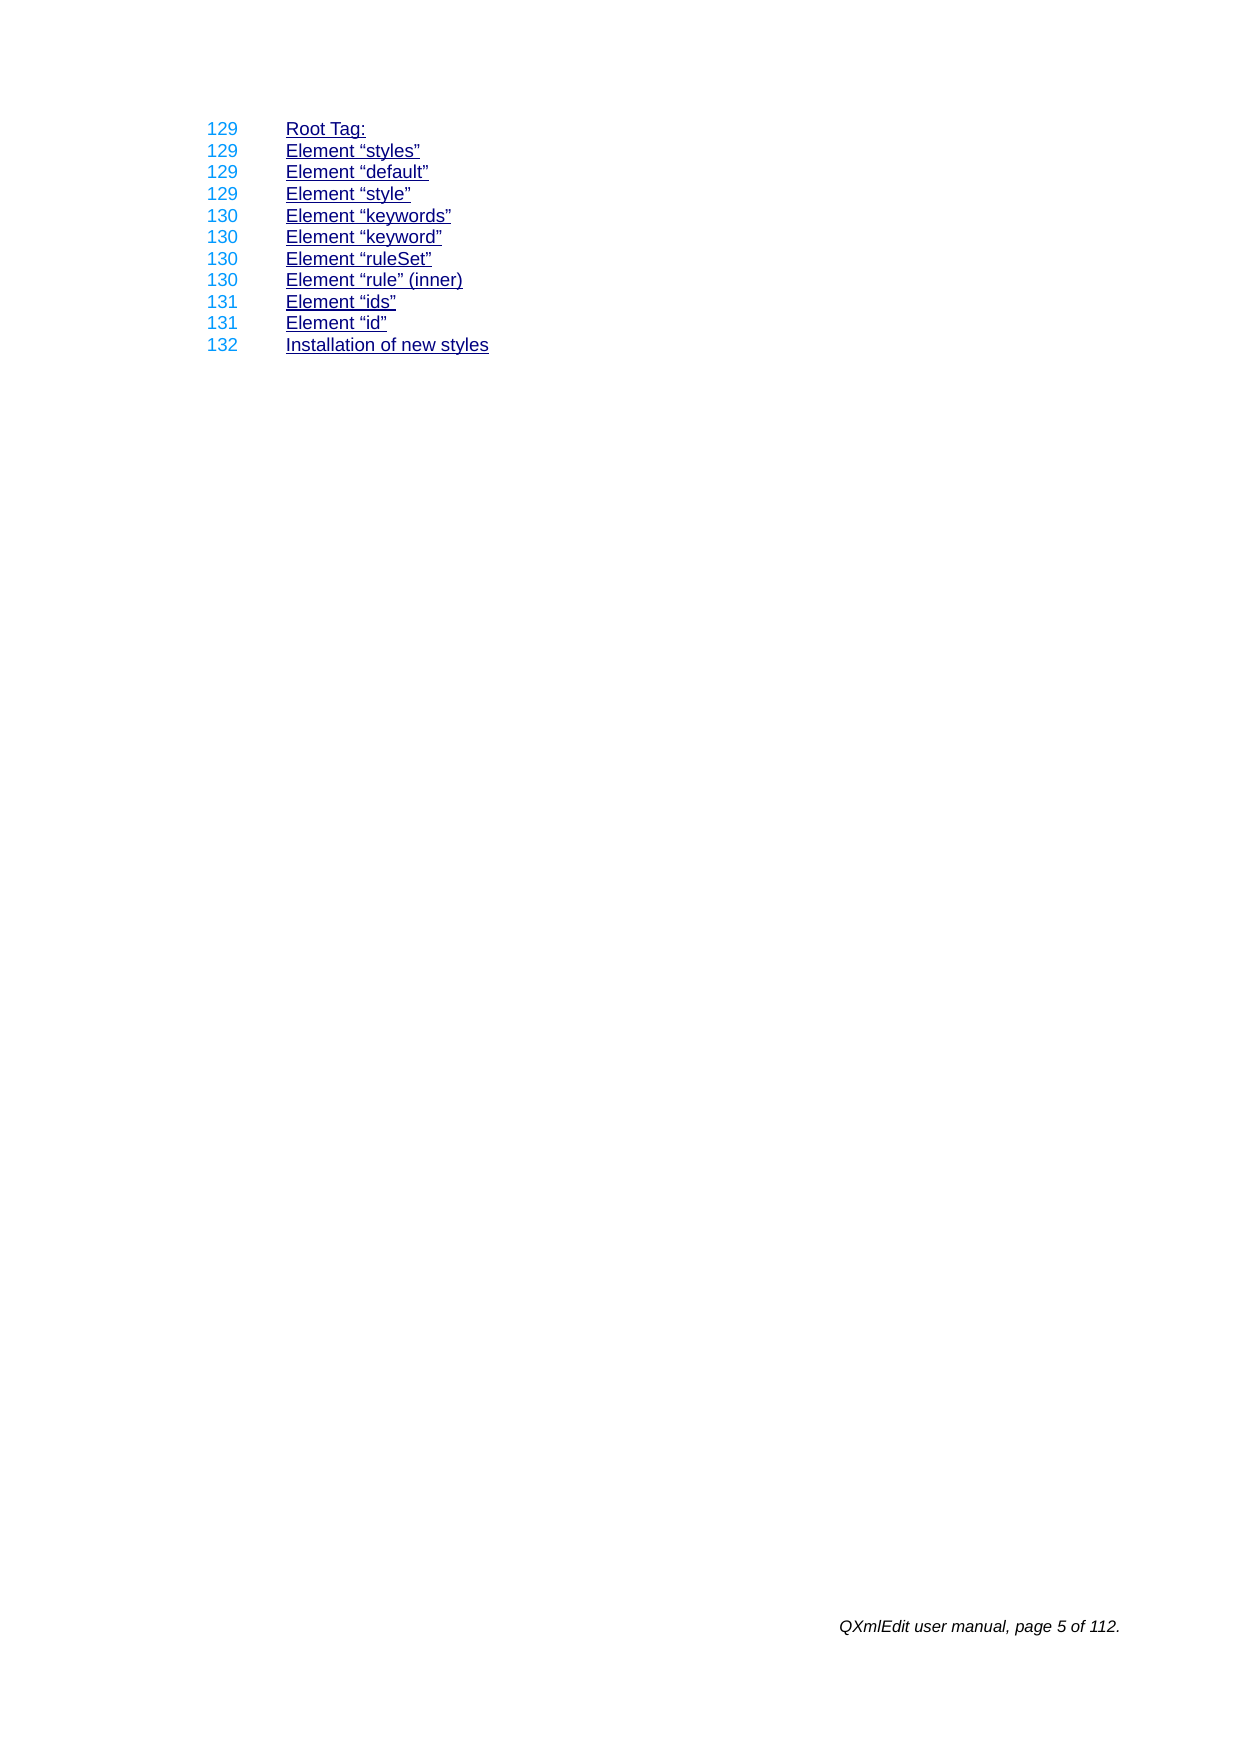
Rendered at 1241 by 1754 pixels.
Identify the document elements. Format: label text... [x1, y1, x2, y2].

text 129 Element “default” [207, 161, 1122, 183]
text 131 Element “id” [207, 312, 1122, 334]
text 130 Element “keywords” [207, 204, 1122, 226]
text 130 Element “ruleSet” [207, 247, 1122, 269]
text 129 Root Tag: [207, 118, 1122, 140]
text 129 Element “styles” [207, 140, 1122, 161]
text 131 Element “ids” [207, 291, 1122, 312]
text 129 Element “style” [207, 183, 1122, 204]
text 132 Installation of new styles [207, 334, 1122, 355]
text 130 Element “keyword” [207, 226, 1122, 247]
text 130 Element “rule” (inner) [207, 269, 1122, 291]
